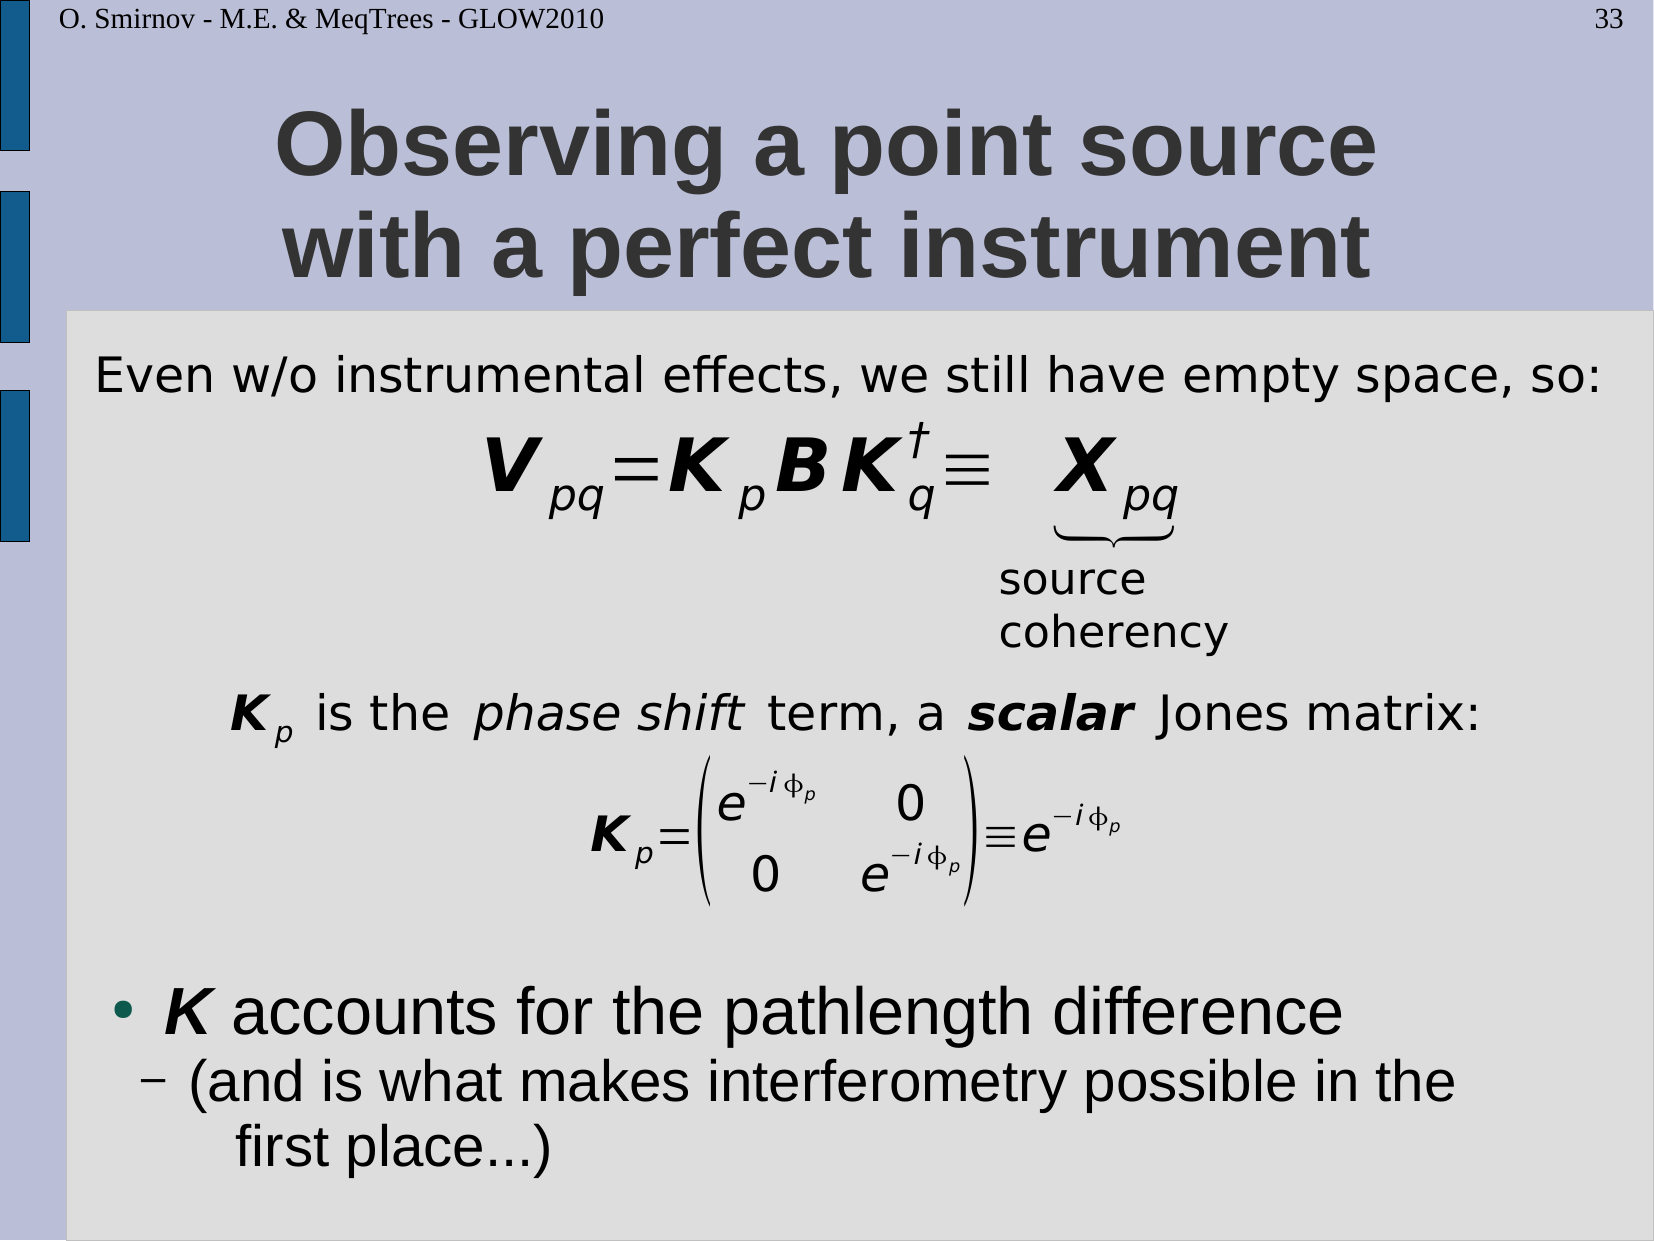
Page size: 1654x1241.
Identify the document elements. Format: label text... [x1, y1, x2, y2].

list K accounts for the pathlength difference (and is what makes interferometry possible in the first place...) [93, 974, 1565, 1241]
chart [88, 324, 1623, 1000]
title Observing a point source with a perfect instrument [121, 91, 1534, 299]
